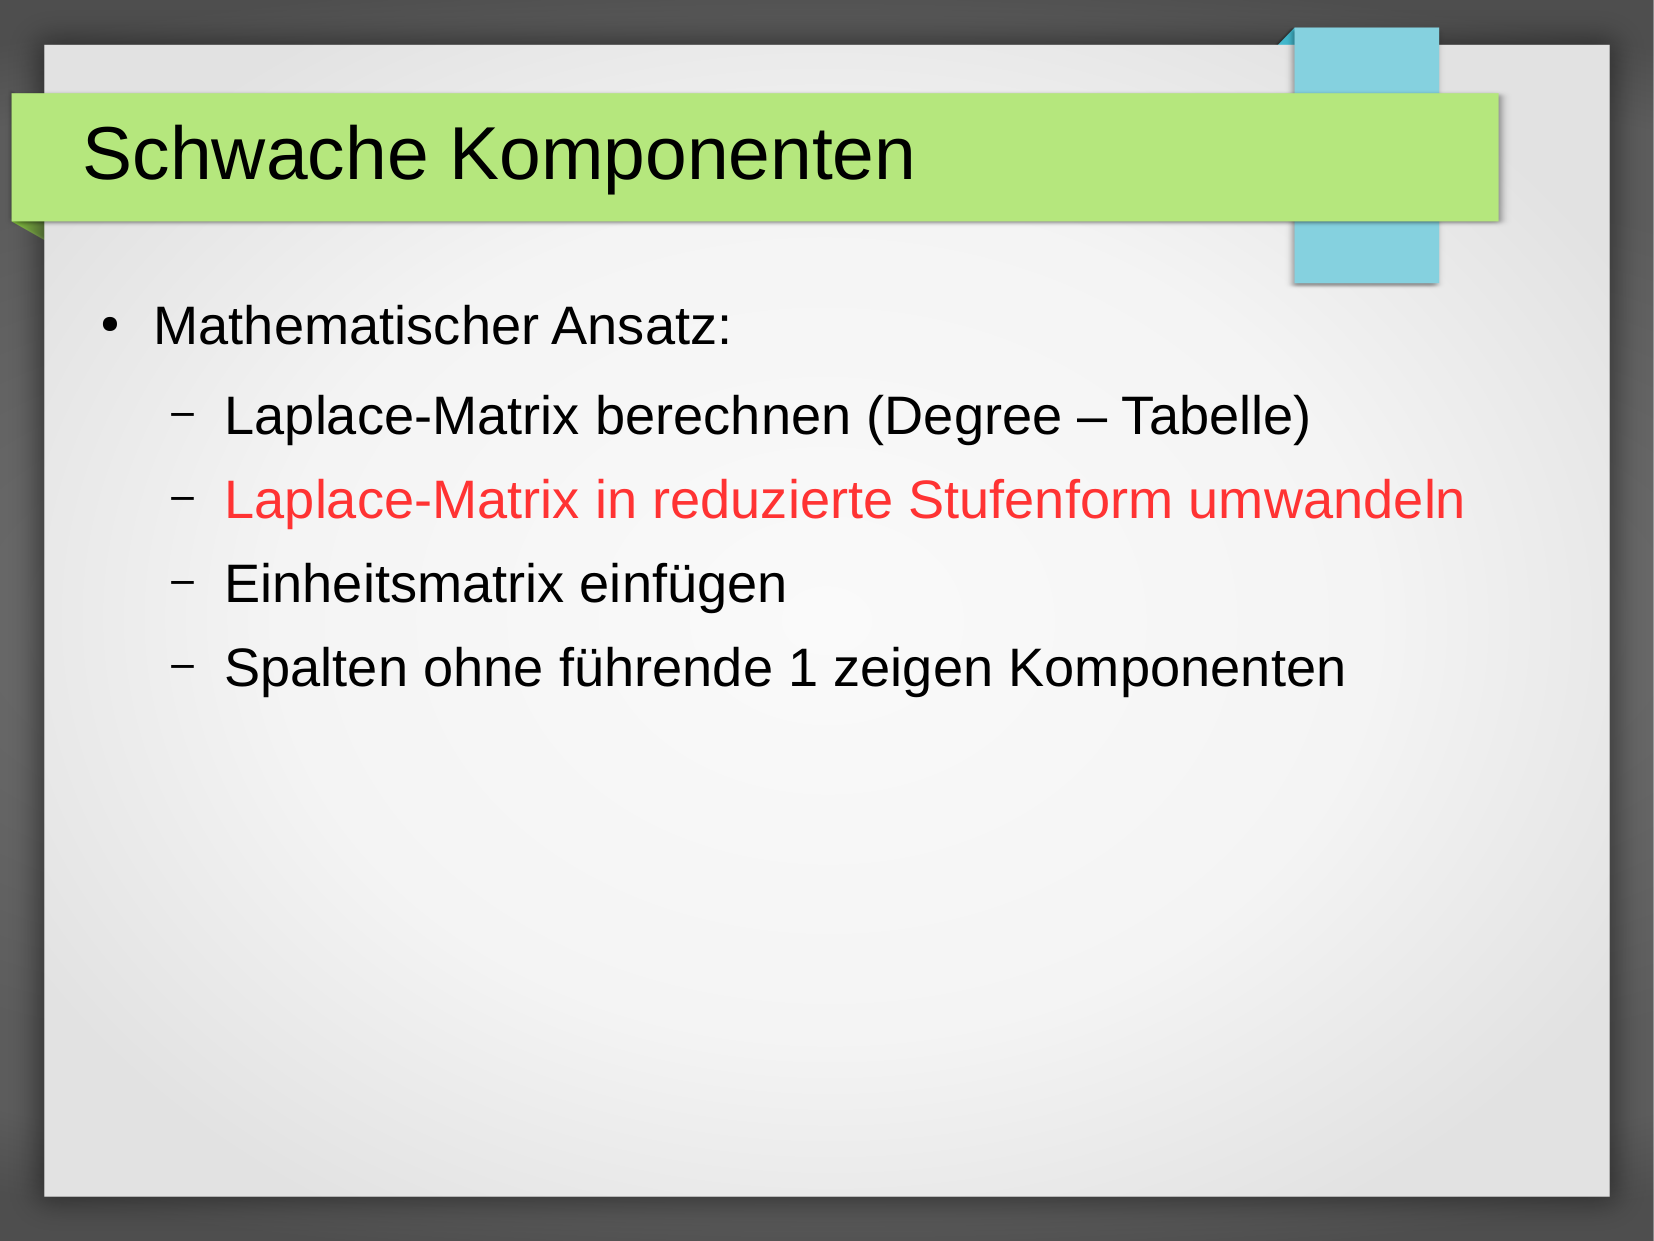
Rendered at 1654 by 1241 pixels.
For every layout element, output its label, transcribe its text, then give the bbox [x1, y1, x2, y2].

title Schwache Komponenten [82, 94, 1264, 213]
picture [0, 0, 1654, 1241]
list Mathematischer Ansatz: Laplace-Matrix berechnen (Degree – Tabelle) Laplace-Matrix in reduzierte Stufenform umwandeln Einheitsmatrix einfügen Spalten ohne führende 1 zeigen Komponenten [82, 295, 1571, 1015]
